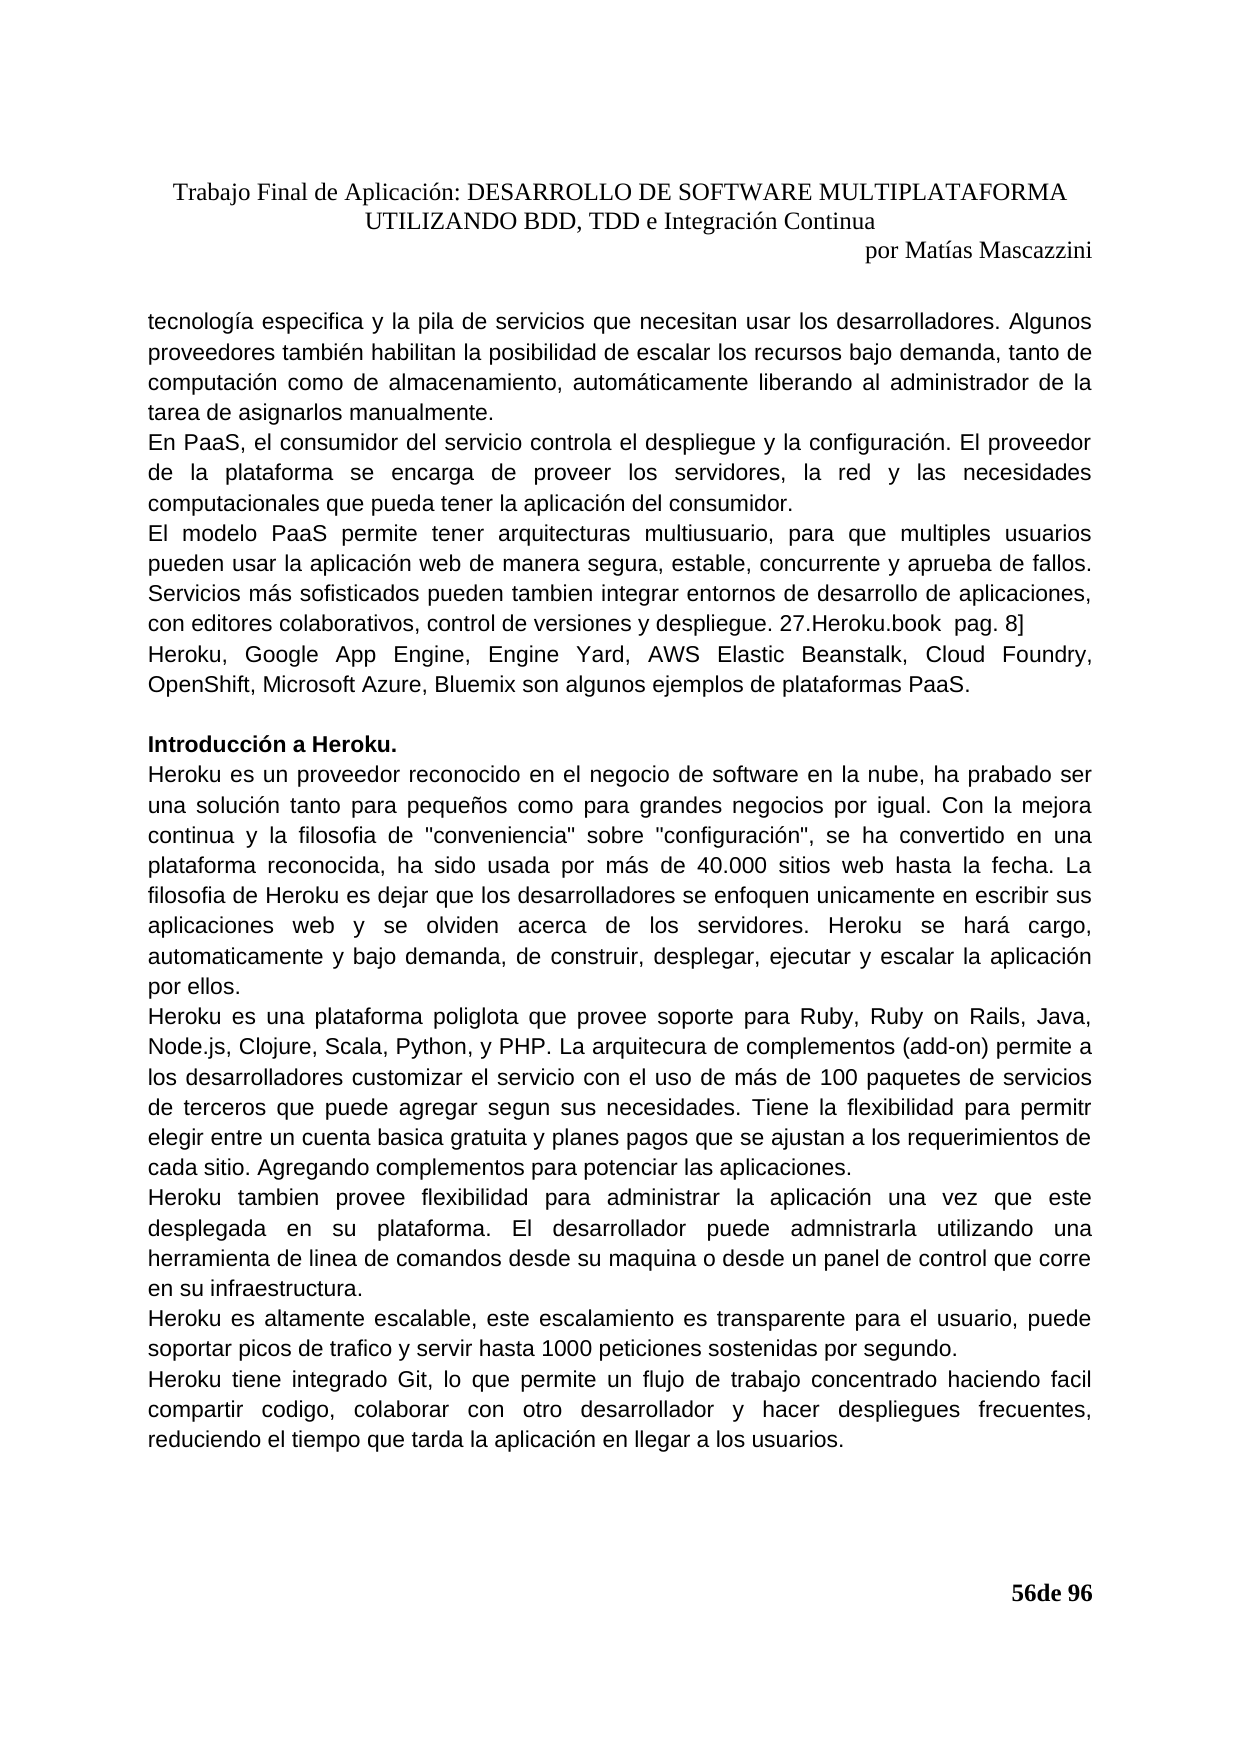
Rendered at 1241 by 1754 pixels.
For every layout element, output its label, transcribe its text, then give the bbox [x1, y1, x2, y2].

text Introducción a Heroku. [148, 731, 1093, 758]
text Heroku es una plataforma poliglota que provee soporte para Ruby, Ruby on Rails, Java, Node.js, Clojure, Scala, Python, y PHP. La arquitecura de complementos (add-on) permite a los desarrolladores customizar el servicio con el uso de más de 100 paquetes de servicios de terceros que puede agregar segun sus necesidades. Tiene la flexibilidad para permitr elegir entre un cuenta basica gratuita y planes pagos que se ajustan a los requerimientos de cada sitio. Agregando complementos para potenciar las aplicaciones. [148, 1003, 1093, 1181]
text El modelo PaaS permite tener arquitecturas multiusuario, para que multiples usuarios pueden usar la aplicación web de manera segura, estable, concurrente y aprueba de fallos. Servicios más sofisticados pueden tambien integrar entornos de desarrollo de aplicaciones, con editores colaborativos, control de versiones y despliegue. 27.Heroku.book pag. 8] [148, 520, 1093, 637]
text En PaaS, el consumidor del servicio controla el despliegue y la configuración. El proveedor de la plataforma se encarga de proveer los servidores, la red y las necesidades computacionales que pueda tener la aplicación del consumidor. [148, 429, 1093, 516]
text Heroku tiene integrado Git, lo que permite un flujo de trabajo concentrado haciendo facil compartir codigo, colaborar con otro desarrollador y hacer despliegues frecuentes, reduciendo el tiempo que tarda la aplicación en llegar a los usuarios. [148, 1366, 1093, 1452]
text Heroku es altamente escalable, este escalamiento es transparente para el usuario, puede soportar picos de trafico y servir hasta 1000 peticiones sostenidas por segundo. [148, 1305, 1093, 1362]
text tecnología especifica y la pila de servicios que necesitan usar los desarrolladores. Algunos proveedores también habilitan la posibilidad de escalar los recursos bajo demanda, tanto de computación como de almacenamiento, automáticamente liberando al administrador de la tarea de asignarlos manualmente. [148, 308, 1093, 425]
text Heroku tambien provee flexibilidad para administrar la aplicación una vez que este desplegada en su plataforma. El desarrollador puede admnistrarla utilizando una herramienta de linea de comandos desde su maquina o desde un panel de control que corre en su infraestructura. [148, 1184, 1093, 1301]
text Heroku es un proveedor reconocido en el negocio de software en la nube, ha prabado ser una solución tanto para pequeños como para grandes negocios por igual. Con la mejora continua y la filosofia de "conveniencia" sobre "configuración", se ha convertido en una plataforma reconocida, ha sido usada por más de 40.000 sitios web hasta la fecha. La filosofia de Heroku es dejar que los desarrolladores se enfoquen unicamente en escribir sus aplicaciones web y se olviden acerca de los servidores. Heroku se hará cargo, automaticamente y bajo demanda, de construir, desplegar, ejecutar y escalar la aplicación por ellos. [148, 761, 1093, 999]
text Heroku, Google App Engine, Engine Yard, AWS Elastic Beanstalk, Cloud Foundry, OpenShift, Microsoft Azure, Bluemix son algunos ejemplos de plataformas PaaS. [148, 641, 1093, 697]
